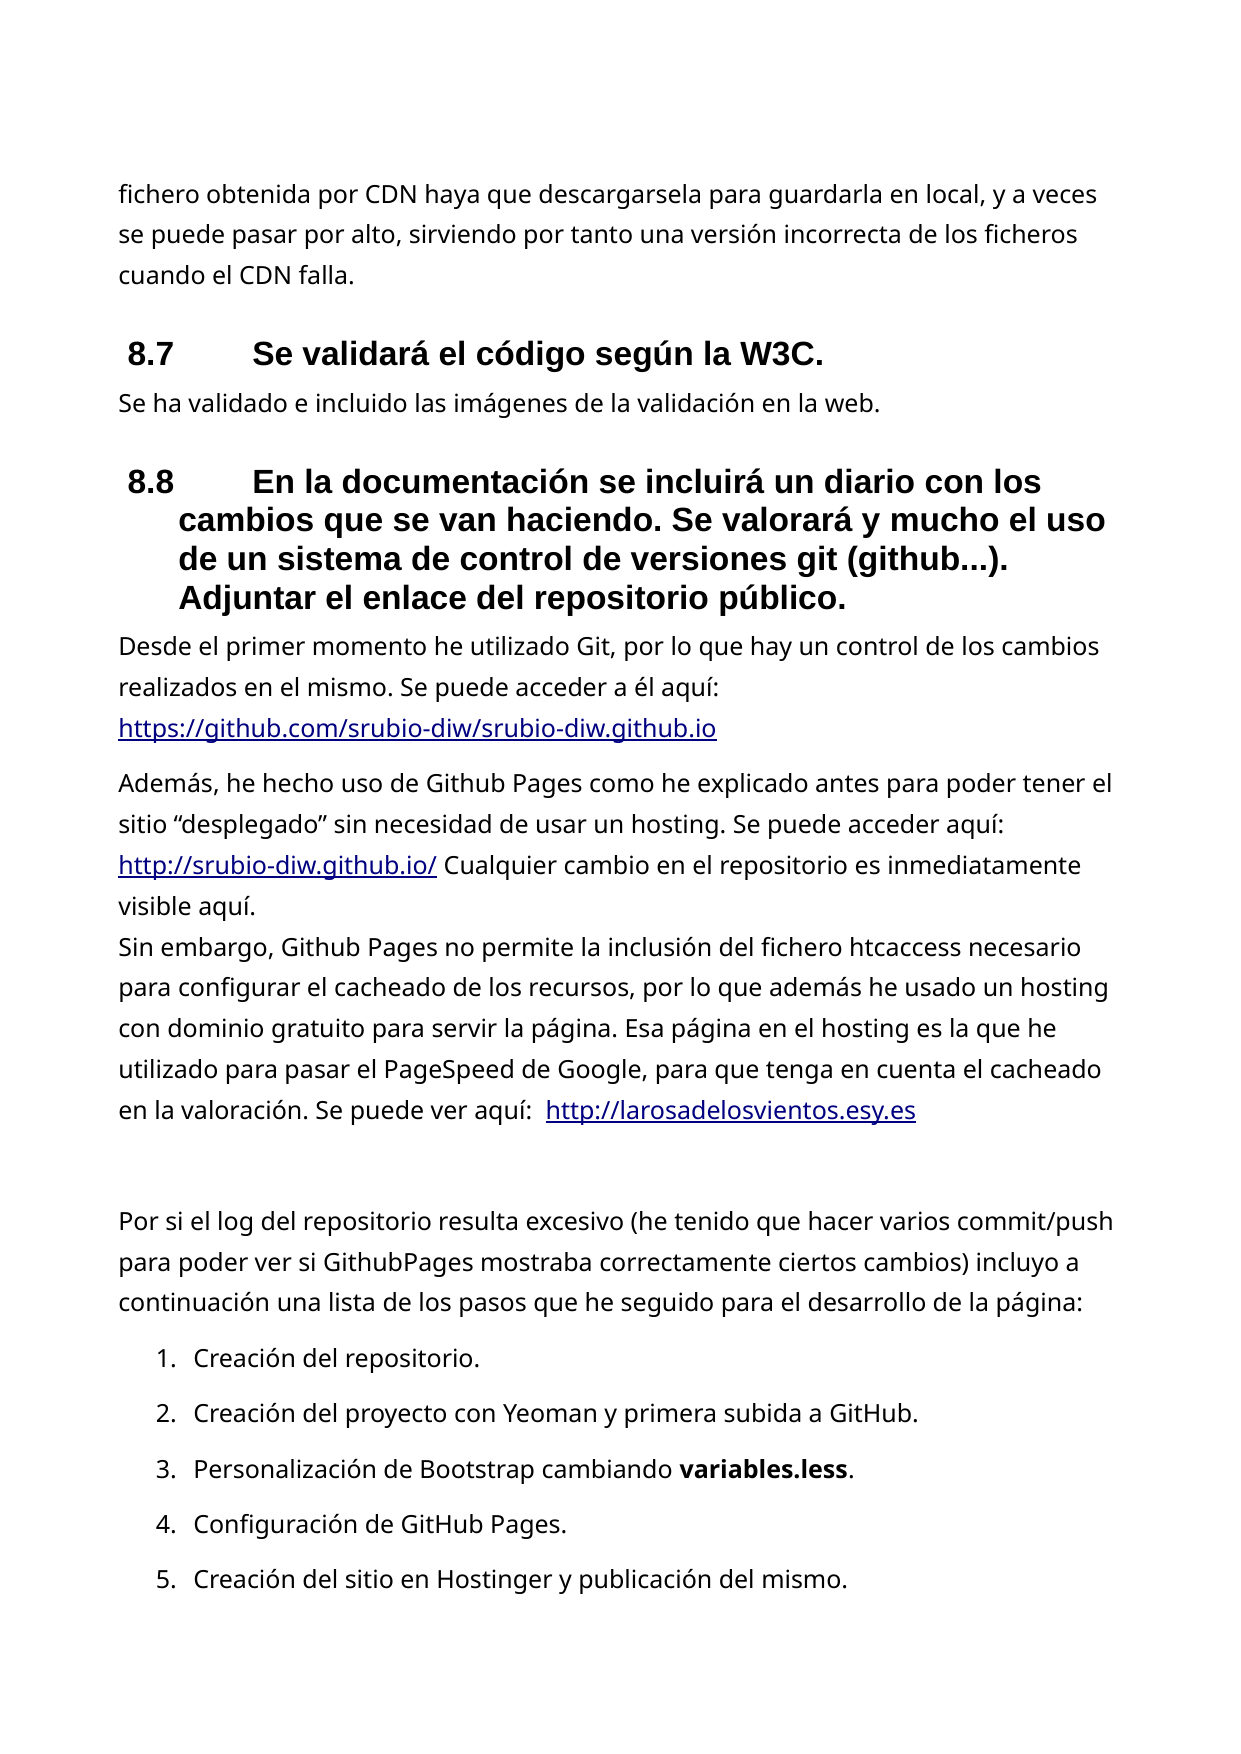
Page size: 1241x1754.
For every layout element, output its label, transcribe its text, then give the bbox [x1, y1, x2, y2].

list Configuración de GitHub Pages. [156, 1507, 1122, 1541]
text fichero obtenida por CDN haya que descargarsela para guardarla en local, y a veces se puede pasar por alto, sirviendo por tanto una versión incorrecta de los ficheros cuando el CDN falla. [118, 176, 1122, 292]
text Además, he hecho uso de Github Pages como he explicado antes para poder tener el sitio “desplegado” sin necesidad de usar un hosting. Se puede acceder aquí: http://srubio-diw.github.io/ Cualquier cambio en el repositorio es inmediatamente visible aquí. Sin embargo, Github Pages no permite la inclusión del fichero htcaccess necesario para configurar el cacheado de los recursos, por lo que además he usado un hosting con dominio gratuito para servir la página. Esa página en el hosting es la que he utilizado para pasar el PageSpeed de Google, para que tenga en cuenta el cacheado en la valoración. Se puede ver aquí: http://larosadelosvientos.esy.es [118, 766, 1122, 1127]
subtitle En la documentación se incluirá un diario con los cambios que se van haciendo. Se valorará y mucho el uso de un sistema de control de versiones git (github...). Adjuntar el enlace del repositorio público. [118, 462, 1122, 616]
text Por si el log del repositorio resulta excesivo (he tenido que hacer varios commit/push para poder ver si GithubPages mostraba correctamente ciertos cambios) incluyo a continuación una lista de los pasos que he seguido para el desarrollo de la página: [118, 1203, 1122, 1319]
text Desde el primer momento he utilizado Git, por lo que hay un control de los cambios realizados en el mismo. Se puede acceder a él aquí: https://github.com/srubio-diw/srubio-diw.github.io [118, 629, 1122, 744]
list Creación del sitio en Hostinger y publicación del mismo. [156, 1562, 1122, 1596]
list Personalización de Bootstrap cambiando variables.less. [156, 1451, 1122, 1485]
list Creación del repositorio. [156, 1340, 1122, 1374]
text Se ha validado e incluido las imágenes de la validación en la web. [118, 385, 1122, 419]
list Creación del proyecto con Yeoman y primera subida a GitHub. [156, 1396, 1122, 1430]
subtitle Se validará el código según la W3C. [118, 334, 1122, 373]
